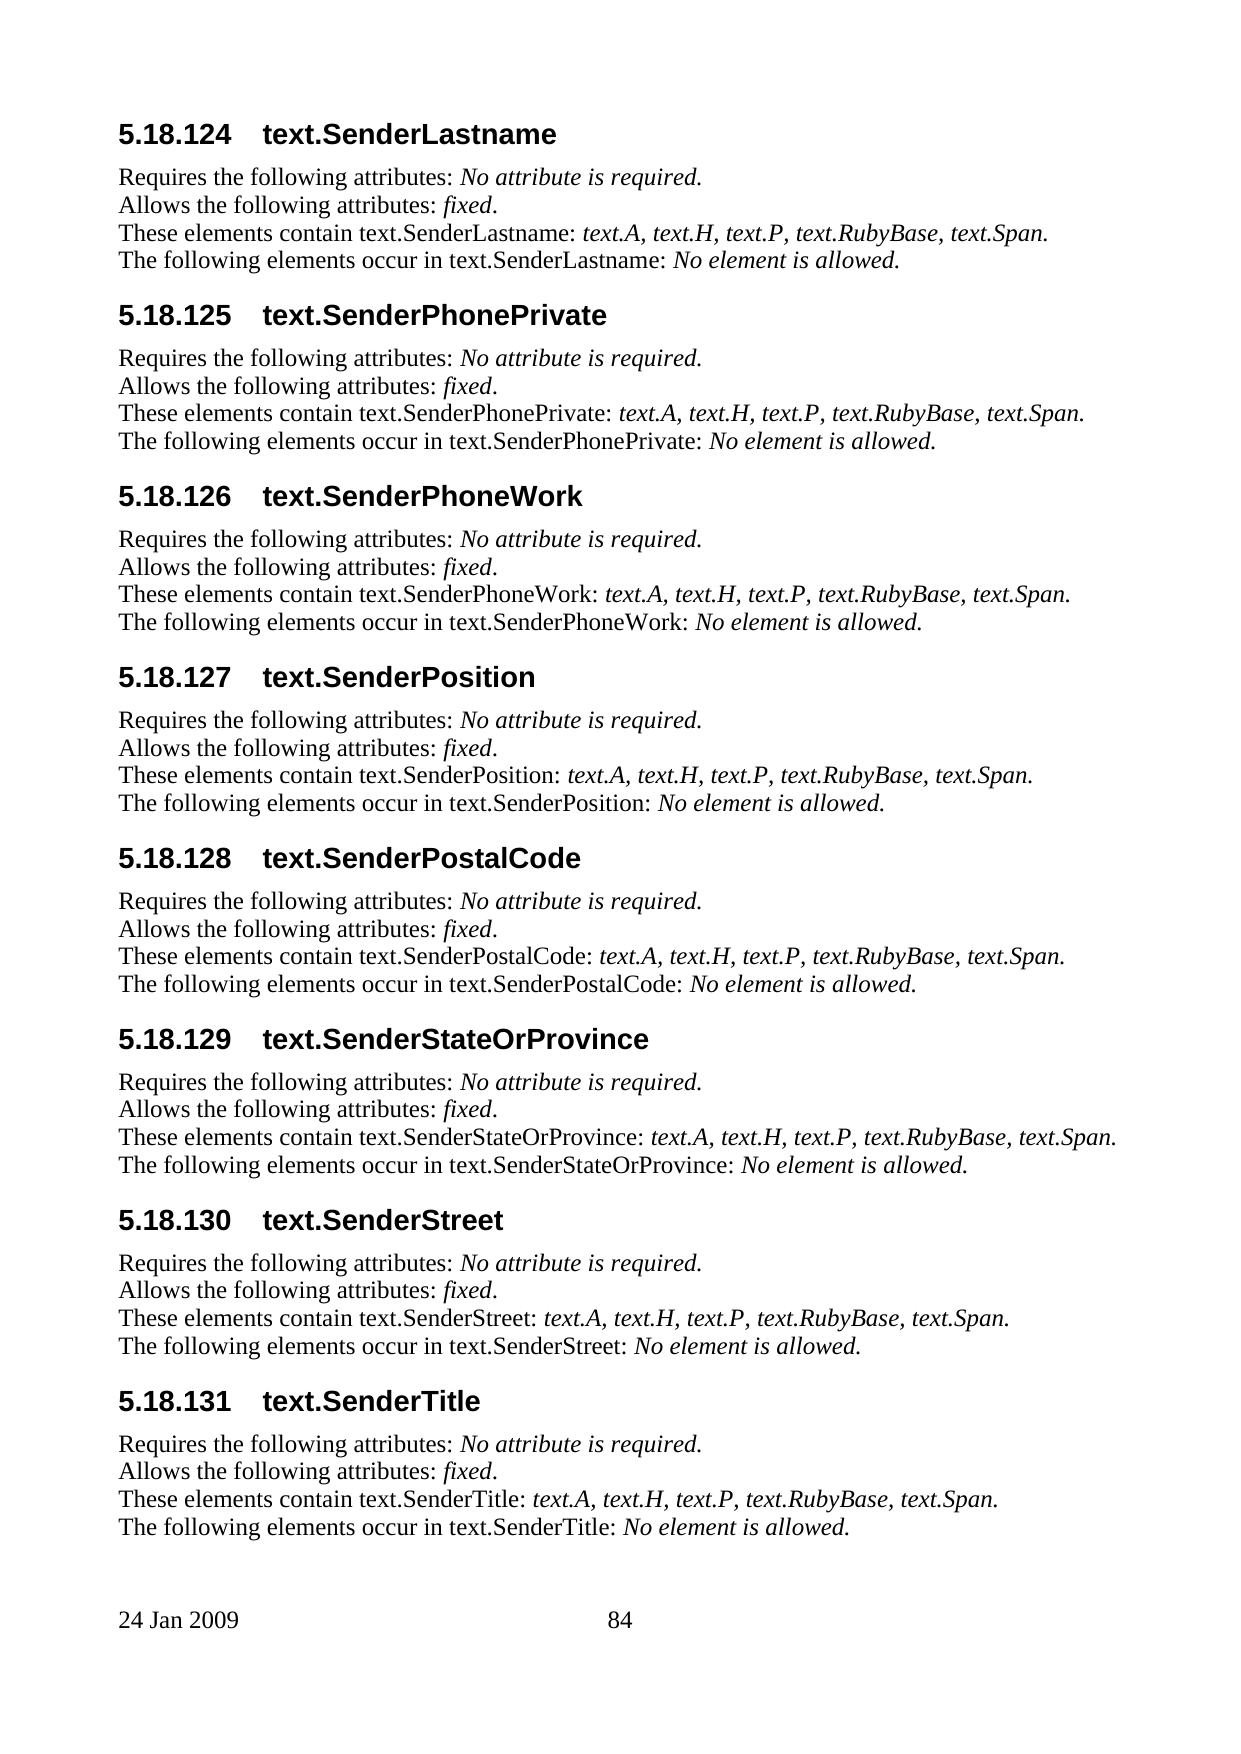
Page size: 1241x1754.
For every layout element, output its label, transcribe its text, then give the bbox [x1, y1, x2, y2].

text The following elements occur in text.SenderPosition: No element is allowed. [118, 789, 1122, 817]
text Allows the following attributes: fixed. [118, 372, 1122, 399]
subtitle text.SenderStateOrProvince [118, 1023, 1122, 1055]
text These elements contain text.SenderLastname: text.A, text.H, text.P, text.RubyBase, text.Span. [118, 219, 1122, 246]
subtitle text.SenderStreet [118, 1204, 1122, 1236]
subtitle text.SenderPosition [118, 661, 1122, 693]
text These elements contain text.SenderPosition: text.A, text.H, text.P, text.RubyBase, text.Span. [118, 761, 1122, 789]
text The following elements occur in text.SenderLastname: No element is allowed. [118, 246, 1122, 274]
subtitle text.SenderTitle [118, 1385, 1122, 1417]
text Allows the following attributes: fixed. [118, 734, 1122, 761]
subtitle text.SenderPhoneWork [118, 480, 1122, 513]
text Requires the following attributes: No attribute is required. [118, 344, 1122, 372]
text These elements contain text.SenderPostalCode: text.A, text.H, text.P, text.RubyBase, text.Span. [118, 942, 1122, 970]
text Allows the following attributes: fixed. [118, 915, 1122, 942]
text The following elements occur in text.SenderPostalCode: No element is allowed. [118, 970, 1122, 998]
text These elements contain text.SenderPhoneWork: text.A, text.H, text.P, text.RubyBase, text.Span. [118, 581, 1122, 608]
text These elements contain text.SenderStreet: text.A, text.H, text.P, text.RubyBase, text.Span. [118, 1304, 1122, 1332]
text Requires the following attributes: No attribute is required. [118, 525, 1122, 553]
text Allows the following attributes: fixed. [118, 1457, 1122, 1485]
text These elements contain text.SenderStateOrProvince: text.A, text.H, text.P, text.RubyBase, text.Span. [118, 1123, 1122, 1151]
text Allows the following attributes: fixed. [118, 553, 1122, 581]
text The following elements occur in text.SenderStateOrProvince: No element is allowed. [118, 1151, 1122, 1179]
text These elements contain text.SenderPhonePrivate: text.A, text.H, text.P, text.RubyBase, text.Span. [118, 399, 1122, 427]
text Requires the following attributes: No attribute is required. [118, 887, 1122, 915]
text Requires the following attributes: No attribute is required. [118, 163, 1122, 191]
subtitle text.SenderPostalCode [118, 842, 1122, 874]
text Requires the following attributes: No attribute is required. [118, 1249, 1122, 1277]
text Allows the following attributes: fixed. [118, 1096, 1122, 1123]
text These elements contain text.SenderTitle: text.A, text.H, text.P, text.RubyBase, text.Span. [118, 1485, 1122, 1513]
text The following elements occur in text.SenderPhonePrivate: No element is allowed. [118, 427, 1122, 455]
text The following elements occur in text.SenderTitle: No element is allowed. [118, 1513, 1122, 1541]
text Allows the following attributes: fixed. [118, 1277, 1122, 1304]
subtitle text.SenderLastname [118, 118, 1122, 151]
text Requires the following attributes: No attribute is required. [118, 706, 1122, 734]
text Requires the following attributes: No attribute is required. [118, 1430, 1122, 1457]
text The following elements occur in text.SenderPhoneWork: No element is allowed. [118, 608, 1122, 636]
subtitle text.SenderPhonePrivate [118, 299, 1122, 332]
text Requires the following attributes: No attribute is required. [118, 1068, 1122, 1096]
text The following elements occur in text.SenderStreet: No element is allowed. [118, 1332, 1122, 1360]
text Allows the following attributes: fixed. [118, 191, 1122, 219]
